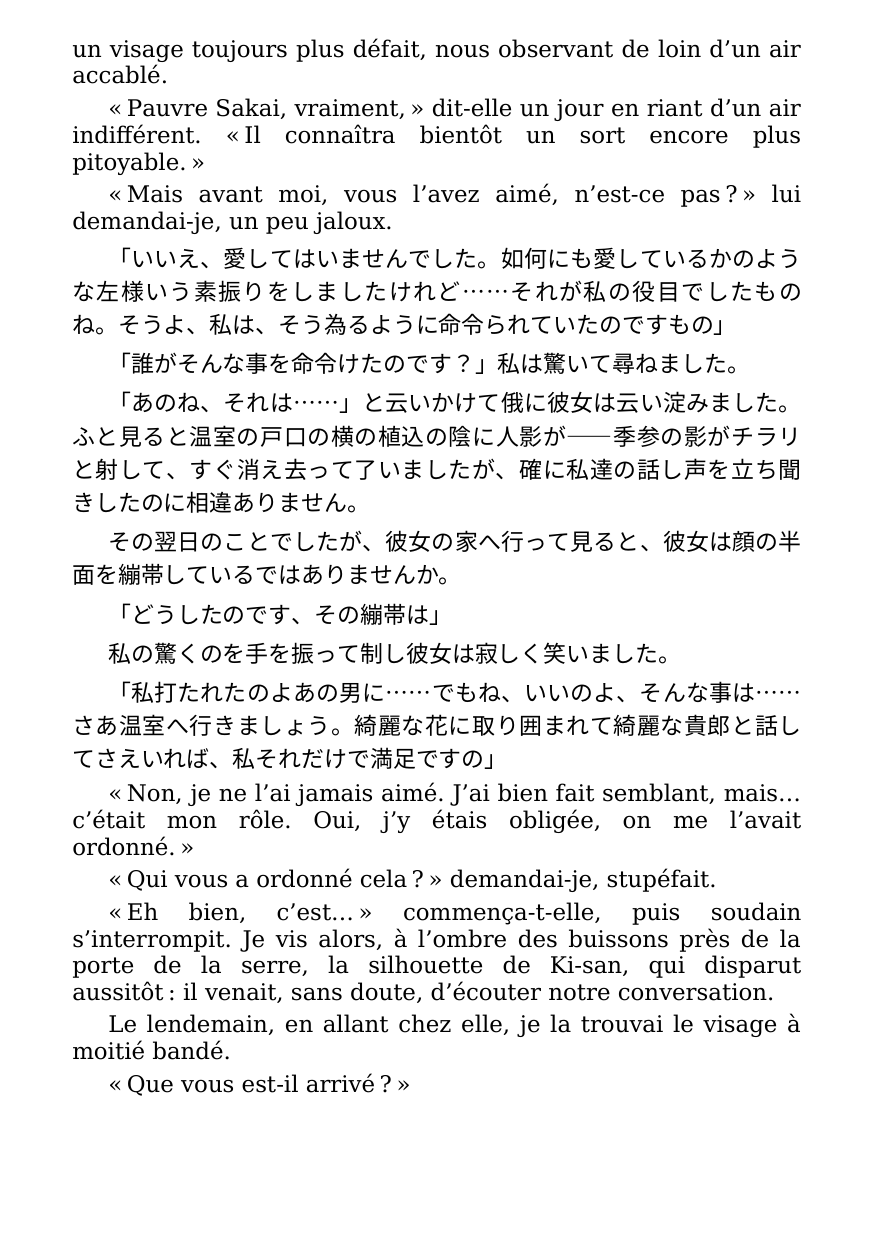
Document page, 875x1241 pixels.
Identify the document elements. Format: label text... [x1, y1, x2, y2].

text « Que vous est-il arrivé ? » [72, 1071, 802, 1098]
text 「誰がそんな事を命令けたのです？」私は驚いて尋ねました。 [72, 346, 802, 379]
text « Non, je ne l’ai jamais aimé. J’ai bien fait semblant, mais… c’était mon rôle. Oui, j’y étais obligée, on me l’avait ordonné. » [72, 781, 802, 861]
text « Pauvre Sakai, vraiment, » dit-elle un jour en riant d’un air indifférent. « Il connaîtra bientôt un sort encore plus pitoyable. » [72, 95, 802, 175]
text « Qui vous a ordonné cela ? » demandai-je, stupéfait. [72, 866, 802, 893]
text « Eh bien, c’est… » commença-t-elle, puis soudain s’interrompit. Je vis alors, à l’ombre des buissons près de la porte de la serre, la silhouette de Ki-san, qui disparut aussitôt : il venait, sans doute, d’écouter notre conversation. [72, 899, 802, 1006]
text Le lendemain, en allant chez elle, je la trouvai le visage à moitié bandé. [72, 1012, 802, 1065]
text 「いいえ、愛してはいませんでした。如何にも愛しているかのような左様いう素振りをしましたけれど……それが私の役目でしたものね。そうよ、私は、そう為るように命令られていたのですもの」 [72, 241, 802, 340]
text 私の驚くのを手を振って制し彼女は寂しく笑いました。 [72, 636, 802, 669]
text « Mais avant moi, vous l’avez aimé, n’est-ce pas ? » lui demandai-je, un peu jaloux. [72, 181, 802, 234]
text 「あのね、それは……」と云いかけて俄に彼女は云い淀みました。ふと見ると温室の戸口の横の植込の陰に人影が――季参の影がチラリと射して、すぐ消え去って了いましたが、確に私達の話し声を立ち聞きしたのに相違ありません。 [72, 385, 802, 518]
text 「私打たれたのよあの男に……でもね、いいのよ、そんな事は……さあ温室へ行きましょう。綺麗な花に取り囲まれて綺麗な貴郎と話してさえいれば、私それだけで満足ですの」 [72, 675, 802, 774]
text un visage toujours plus défait, nous observant de loin d’un air accablé. [72, 36, 802, 89]
text 「どうしたのです、その繃帯は」 [72, 597, 802, 630]
text その翌日のことでしたが、彼女の家へ行って見ると、彼女は顔の半面を繃帯しているではありませんか。 [72, 524, 802, 591]
